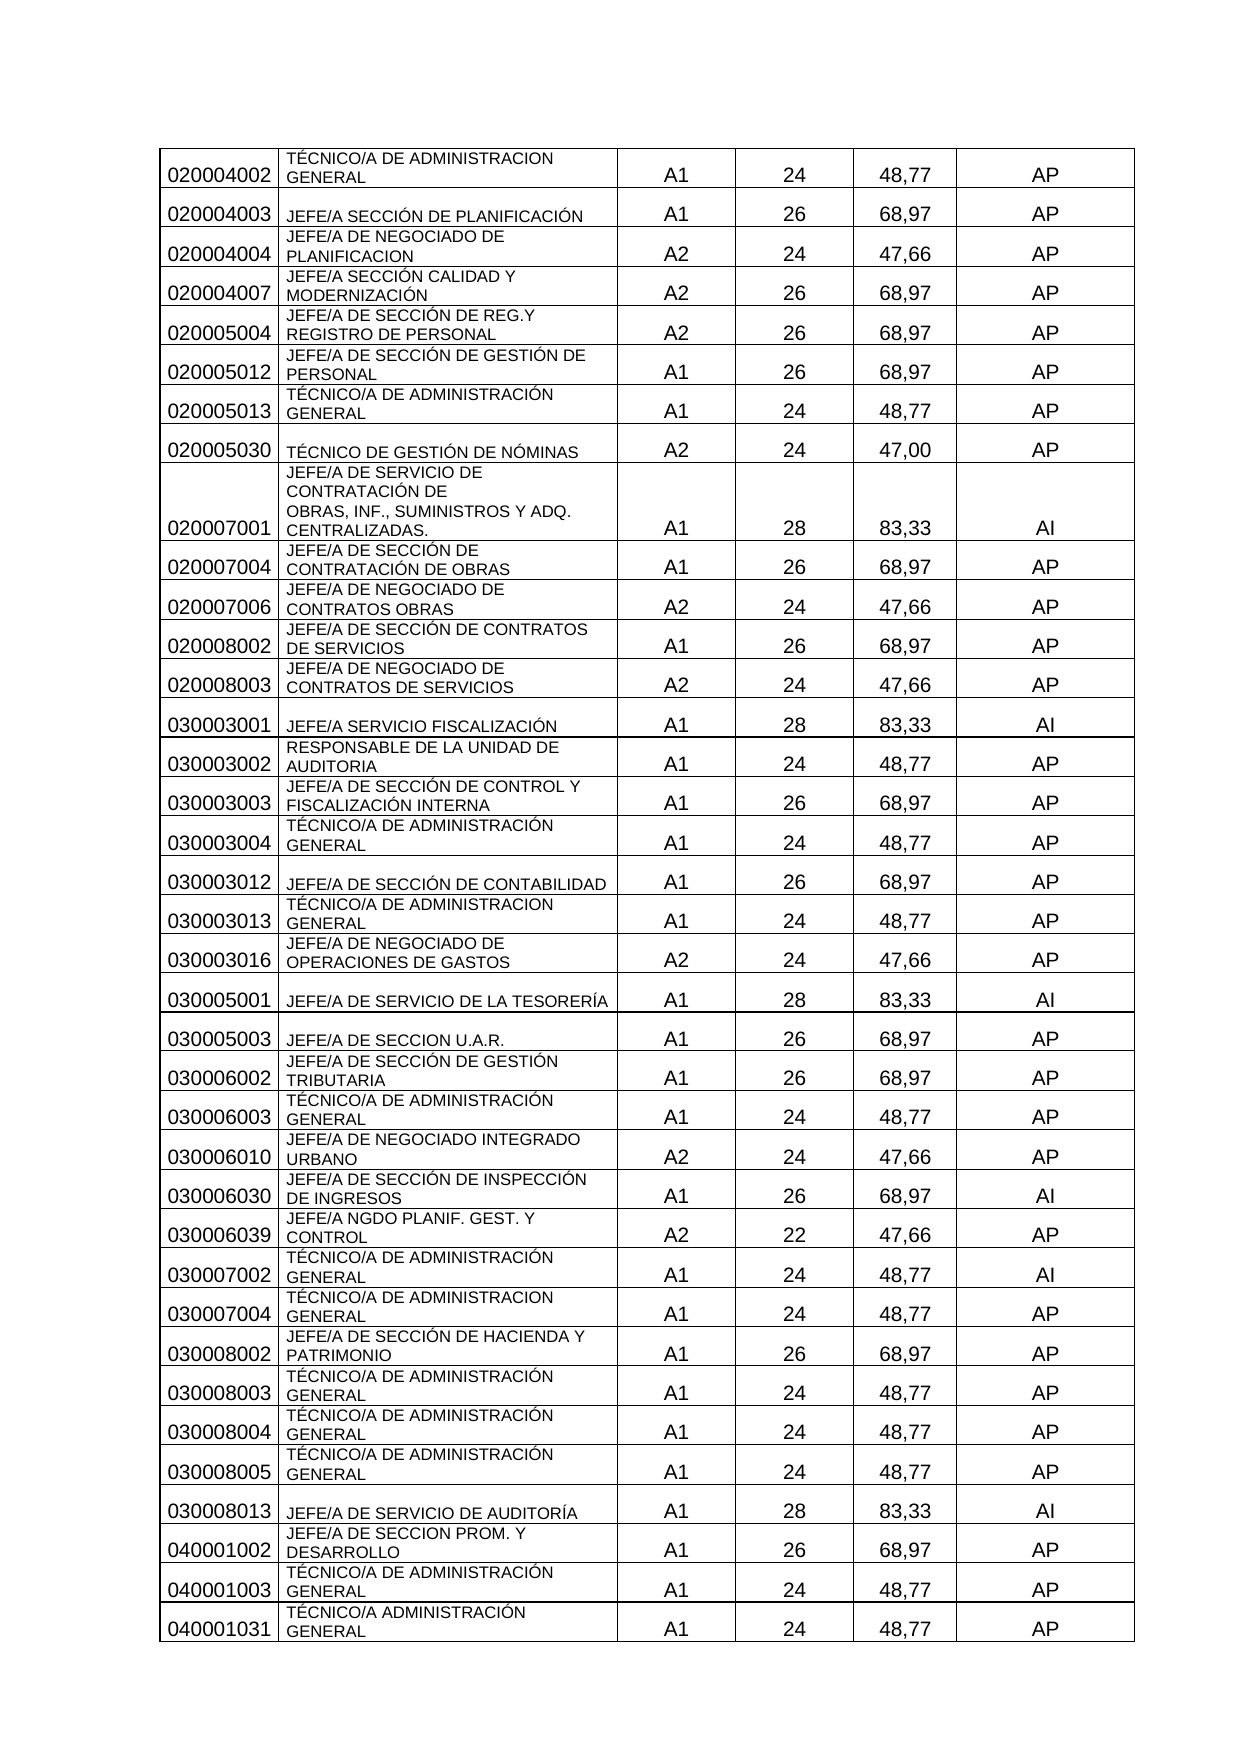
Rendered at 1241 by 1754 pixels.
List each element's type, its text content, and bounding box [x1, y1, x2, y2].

table_cell A1 [618, 895, 735, 933]
table_cell 030006003 [161, 1091, 278, 1129]
table_cell RESPONSABLE DE LA UNIDAD DE AUDITORIA [279, 738, 617, 776]
table_cell 030006030 [161, 1170, 278, 1208]
table_cell 68,97 [854, 541, 956, 579]
table_cell 030008013 [161, 1485, 278, 1523]
table_cell 47,66 [854, 1209, 956, 1247]
table_cell AP [957, 188, 1134, 226]
table_cell A1 [618, 1013, 735, 1050]
table_cell AP [957, 1209, 1134, 1247]
table_cell JEFE/A DE SECCIÓN DE GESTIÓN TRIBUTARIA [279, 1051, 617, 1090]
table_cell A1 [618, 1170, 735, 1208]
table_cell 26 [736, 1524, 853, 1562]
table_cell AP [957, 424, 1134, 462]
table_cell 47,66 [854, 227, 956, 266]
table_cell TÉCNICO/A ADMINISTRACIÓN GENERAL [279, 1603, 617, 1641]
table_cell JEFE/A DE NEGOCIADO DE PLANIFICACION [279, 227, 617, 266]
table_cell TÉCNICO/A DE ADMINISTRACIÓN GENERAL [279, 1563, 617, 1601]
table_cell JEFE/A DE SECCION U.A.R. [279, 1013, 617, 1050]
table_cell A1 [618, 816, 735, 854]
table_cell 24 [736, 738, 853, 776]
table_cell AP [957, 777, 1134, 815]
table_cell 030005003 [161, 1013, 278, 1050]
table_cell 83,33 [854, 973, 956, 1011]
table_cell 030003002 [161, 738, 278, 776]
table_cell 26 [736, 541, 853, 579]
table_cell JEFE/A DE SECCIÓN DE CONTROL Y FISCALIZACIÓN INTERNA [279, 777, 617, 815]
table_cell JEFE/A DE SECCIÓN DE CONTABILIDAD [279, 856, 617, 893]
table_cell TÉCNICO/A DE ADMINISTRACIÓN GENERAL [279, 1248, 617, 1287]
table_cell AP [957, 227, 1134, 266]
table_cell 68,97 [854, 306, 956, 344]
table_cell AP [957, 895, 1134, 933]
table_cell A1 [618, 738, 735, 776]
table_cell A1 [618, 856, 735, 893]
table_cell 24 [736, 1603, 853, 1641]
table_cell 83,33 [854, 463, 956, 540]
table_cell JEFE/A SERVICIO FISCALIZACIÓN [279, 698, 617, 736]
table_cell 030003013 [161, 895, 278, 933]
table_cell 28 [736, 973, 853, 1011]
table_cell A1 [618, 1603, 735, 1641]
table_cell 24 [736, 385, 853, 423]
table_cell A1 [618, 345, 735, 384]
table_cell 48,77 [854, 1563, 956, 1601]
table_cell 26 [736, 1051, 853, 1090]
table_cell A1 [618, 1445, 735, 1483]
table_cell 040001002 [161, 1524, 278, 1562]
table_cell 47,66 [854, 659, 956, 697]
table_cell A2 [618, 424, 735, 462]
table_cell AI [957, 463, 1134, 540]
table_cell 28 [736, 698, 853, 736]
table_cell JEFE/A DE SECCIÓN DE HACIENDA Y PATRIMONIO [279, 1327, 617, 1365]
table_cell 030008002 [161, 1327, 278, 1365]
table_cell 68,97 [854, 1170, 956, 1208]
table_cell 040001031 [161, 1603, 278, 1641]
table_cell AP [957, 1327, 1134, 1365]
table_cell JEFE/A DE NEGOCIADO DE CONTRATOS OBRAS [279, 580, 617, 618]
table_cell TÉCNICO/A DE ADMINISTRACION GENERAL [279, 1288, 617, 1326]
table_cell A1 [618, 1406, 735, 1444]
table_cell A1 [618, 1524, 735, 1562]
table_cell A2 [618, 934, 735, 972]
table_cell JEFE/A DE SECCIÓN DE CONTRATOS DE SERVICIOS [279, 620, 617, 658]
table_cell JEFE/A DE SECCIÓN DE INSPECCIÓN DE INGRESOS [279, 1170, 617, 1208]
table_cell 040001003 [161, 1563, 278, 1601]
table_cell TÉCNICO/A DE ADMINISTRACION GENERAL [279, 149, 617, 187]
table_cell 48,77 [854, 1406, 956, 1444]
table_cell JEFE/A SECCIÓN DE PLANIFICACIÓN [279, 188, 617, 226]
table_cell TÉCNICO/A DE ADMINISTRACIÓN GENERAL [279, 1406, 617, 1444]
table_cell 47,00 [854, 424, 956, 462]
table_cell A1 [618, 1563, 735, 1601]
table_cell JEFE/A DE SERVICIO DE LA TESORERÍA [279, 973, 617, 1011]
table_cell TÉCNICO DE GESTIÓN DE NÓMINAS [279, 424, 617, 462]
table_cell AP [957, 1051, 1134, 1090]
table_cell AP [957, 541, 1134, 579]
table_cell JEFE/A NGDO PLANIF. GEST. Y CONTROL [279, 1209, 617, 1247]
table_cell JEFE/A DE SECCIÓN DE CONTRATACIÓN DE OBRAS [279, 541, 617, 579]
table_cell A1 [618, 698, 735, 736]
table_cell 030003012 [161, 856, 278, 893]
table_cell 020004003 [161, 188, 278, 226]
table_cell AI [957, 1248, 1134, 1287]
table_cell 68,97 [854, 345, 956, 384]
table_cell 68,97 [854, 267, 956, 305]
table_cell AP [957, 149, 1134, 187]
table_cell 24 [736, 1445, 853, 1483]
table_cell 030006039 [161, 1209, 278, 1247]
table_cell A1 [618, 463, 735, 540]
table_cell 48,77 [854, 385, 956, 423]
table_cell 24 [736, 895, 853, 933]
table_cell 24 [736, 580, 853, 618]
table_cell JEFE/A DE SERVICIO DE CONTRATACIÓN DE OBRAS, INF., SUMINISTROS Y ADQ. CENTRALIZADAS. [279, 463, 617, 540]
table_cell 68,97 [854, 620, 956, 658]
table_cell 020007006 [161, 580, 278, 618]
table_cell 48,77 [854, 1091, 956, 1129]
table_cell AP [957, 620, 1134, 658]
table_cell A2 [618, 1209, 735, 1247]
table_cell A1 [618, 1288, 735, 1326]
table_cell 030008004 [161, 1406, 278, 1444]
table_cell 24 [736, 816, 853, 854]
table_cell 020005004 [161, 306, 278, 344]
table_cell 48,77 [854, 1366, 956, 1405]
table_cell 48,77 [854, 1248, 956, 1287]
table_cell AP [957, 1366, 1134, 1405]
table_cell 26 [736, 1170, 853, 1208]
table_cell 24 [736, 1248, 853, 1287]
table_cell AP [957, 267, 1134, 305]
table_cell TÉCNICO/A DE ADMINISTRACION GENERAL [279, 895, 617, 933]
table_cell 030006002 [161, 1051, 278, 1090]
table_cell 020007004 [161, 541, 278, 579]
table_cell A1 [618, 1366, 735, 1405]
table_cell A2 [618, 580, 735, 618]
table_cell 68,97 [854, 1327, 956, 1365]
table_cell AP [957, 1288, 1134, 1326]
table_cell 26 [736, 267, 853, 305]
table_cell A1 [618, 1327, 735, 1365]
table_cell 030003004 [161, 816, 278, 854]
table_cell 24 [736, 659, 853, 697]
table_cell TÉCNICO/A DE ADMINISTRACIÓN GENERAL [279, 385, 617, 423]
table_cell AI [957, 1485, 1134, 1523]
table_cell AP [957, 345, 1134, 384]
table_cell JEFE/A DE SECCIÓN DE GESTIÓN DE PERSONAL [279, 345, 617, 384]
table_cell 020004002 [161, 149, 278, 187]
table_cell TÉCNICO/A DE ADMINISTRACIÓN GENERAL [279, 816, 617, 854]
table_cell 030003001 [161, 698, 278, 736]
table_cell A1 [618, 1051, 735, 1090]
table_cell 47,66 [854, 1130, 956, 1168]
table_cell A1 [618, 1485, 735, 1523]
table_cell AP [957, 1013, 1134, 1050]
table_cell A2 [618, 267, 735, 305]
table_cell 24 [736, 1366, 853, 1405]
table_cell AI [957, 973, 1134, 1011]
table_cell AP [957, 856, 1134, 893]
table_cell TÉCNICO/A DE ADMINISTRACIÓN GENERAL [279, 1091, 617, 1129]
table_cell 020008002 [161, 620, 278, 658]
table_cell AP [957, 934, 1134, 972]
table_cell 26 [736, 777, 853, 815]
table_cell 24 [736, 149, 853, 187]
table_cell A1 [618, 973, 735, 1011]
table_cell 26 [736, 856, 853, 893]
table_cell AP [957, 1563, 1134, 1601]
table_cell 28 [736, 463, 853, 540]
table_cell 26 [736, 1013, 853, 1050]
table_cell AP [957, 306, 1134, 344]
table_cell 020005030 [161, 424, 278, 462]
table_cell 030003003 [161, 777, 278, 815]
table_cell AP [957, 1445, 1134, 1483]
table_cell 26 [736, 345, 853, 384]
table_cell AP [957, 1524, 1134, 1562]
table_cell 020004007 [161, 267, 278, 305]
table_cell 24 [736, 934, 853, 972]
table_cell 28 [736, 1485, 853, 1523]
table_cell JEFE/A DE SECCIÓN DE REG.Y REGISTRO DE PERSONAL [279, 306, 617, 344]
table_cell AP [957, 580, 1134, 618]
table_cell 68,97 [854, 1013, 956, 1050]
table_cell JEFE/A DE NEGOCIADO DE OPERACIONES DE GASTOS [279, 934, 617, 972]
table_cell AP [957, 1130, 1134, 1168]
table_cell 24 [736, 1563, 853, 1601]
table_cell 48,77 [854, 1288, 956, 1326]
table_cell JEFE/A DE SERVICIO DE AUDITORÍA [279, 1485, 617, 1523]
table_cell A2 [618, 306, 735, 344]
table_cell AP [957, 659, 1134, 697]
table_cell 68,97 [854, 1524, 956, 1562]
table_cell 030007004 [161, 1288, 278, 1326]
table_cell 24 [736, 1288, 853, 1326]
table_cell 68,97 [854, 777, 956, 815]
table_cell 020004004 [161, 227, 278, 266]
table_cell AI [957, 1170, 1134, 1208]
table_cell 24 [736, 1091, 853, 1129]
table_cell 030007002 [161, 1248, 278, 1287]
table_cell 26 [736, 188, 853, 226]
table_cell A1 [618, 385, 735, 423]
table_cell 22 [736, 1209, 853, 1247]
table_cell 26 [736, 620, 853, 658]
table_cell TÉCNICO/A DE ADMINISTRACIÓN GENERAL [279, 1445, 617, 1483]
table_cell JEFE/A DE NEGOCIADO DE CONTRATOS DE SERVICIOS [279, 659, 617, 697]
table_cell 030003016 [161, 934, 278, 972]
table_cell 47,66 [854, 934, 956, 972]
table_cell A2 [618, 659, 735, 697]
table_cell 030005001 [161, 973, 278, 1011]
table_cell 030006010 [161, 1130, 278, 1168]
table_cell A1 [618, 1091, 735, 1129]
table_cell AP [957, 816, 1134, 854]
table_cell 48,77 [854, 149, 956, 187]
table_cell 030008005 [161, 1445, 278, 1483]
table_cell A1 [618, 541, 735, 579]
table_cell 020005013 [161, 385, 278, 423]
table_cell 83,33 [854, 698, 956, 736]
table_cell A1 [618, 777, 735, 815]
table_cell 83,33 [854, 1485, 956, 1523]
table_cell 68,97 [854, 188, 956, 226]
table_cell 020005012 [161, 345, 278, 384]
table_cell 24 [736, 1406, 853, 1444]
table_cell A1 [618, 1248, 735, 1287]
table_cell AP [957, 1091, 1134, 1129]
table_cell 26 [736, 306, 853, 344]
table_cell AP [957, 1603, 1134, 1641]
table_cell 68,97 [854, 856, 956, 893]
table_cell 68,97 [854, 1051, 956, 1090]
table_cell TÉCNICO/A DE ADMINISTRACIÓN GENERAL [279, 1366, 617, 1405]
table_cell 48,77 [854, 1603, 956, 1641]
table_cell A2 [618, 227, 735, 266]
table_cell JEFE/A DE SECCION PROM. Y DESARROLLO [279, 1524, 617, 1562]
table_cell 24 [736, 227, 853, 266]
table_cell JEFE/A DE NEGOCIADO INTEGRADO URBANO [279, 1130, 617, 1168]
table_cell 020007001 [161, 463, 278, 540]
table_cell 48,77 [854, 738, 956, 776]
table_cell 24 [736, 1130, 853, 1168]
table_cell AI [957, 698, 1134, 736]
table_cell A1 [618, 149, 735, 187]
table_cell 48,77 [854, 895, 956, 933]
table_cell 24 [736, 424, 853, 462]
table_cell 26 [736, 1327, 853, 1365]
table_cell AP [957, 385, 1134, 423]
table_cell 020008003 [161, 659, 278, 697]
table_cell 47,66 [854, 580, 956, 618]
table_cell A1 [618, 620, 735, 658]
table_cell A2 [618, 1130, 735, 1168]
table_cell 48,77 [854, 816, 956, 854]
table_cell 030008003 [161, 1366, 278, 1405]
table_cell A1 [618, 188, 735, 226]
table_cell JEFE/A SECCIÓN CALIDAD Y MODERNIZACIÓN [279, 267, 617, 305]
table_cell AP [957, 738, 1134, 776]
table_cell AP [957, 1406, 1134, 1444]
table_cell 48,77 [854, 1445, 956, 1483]
